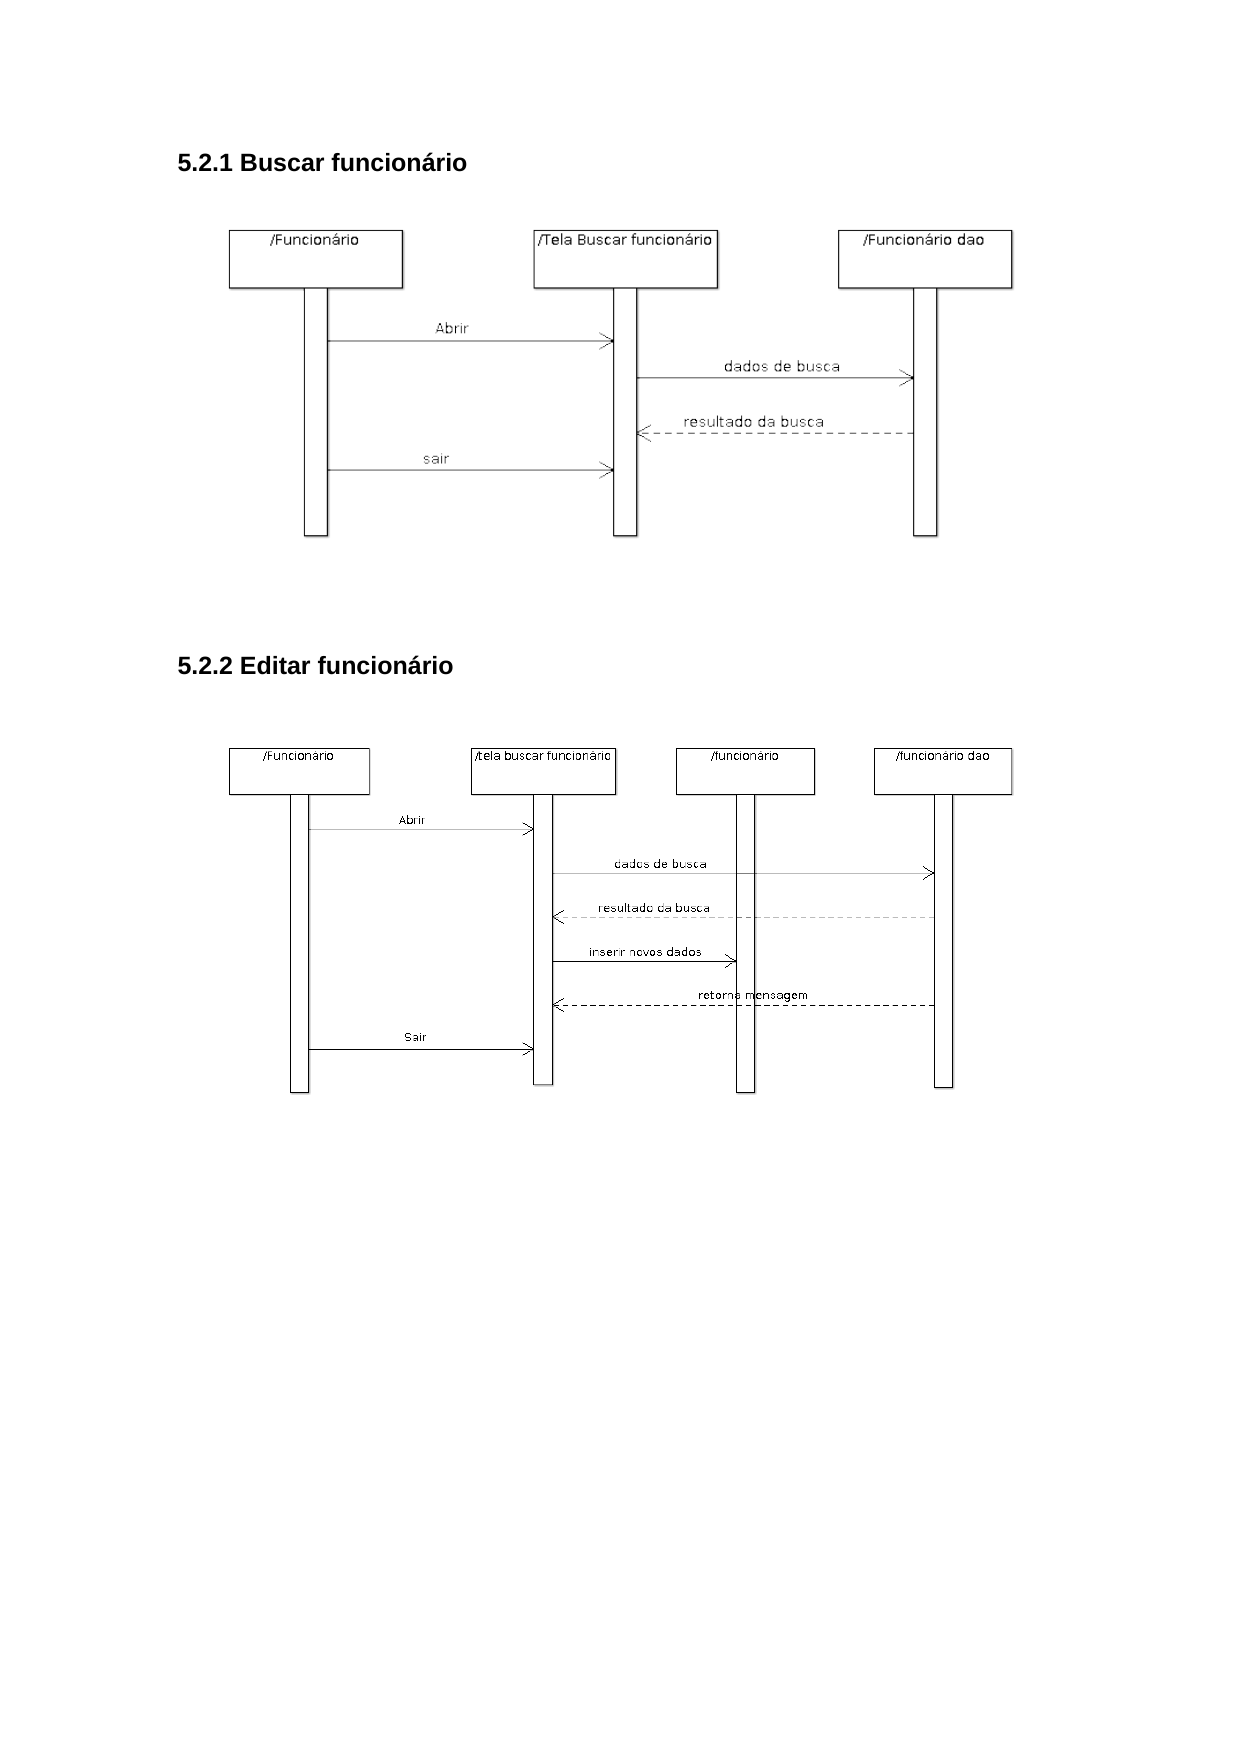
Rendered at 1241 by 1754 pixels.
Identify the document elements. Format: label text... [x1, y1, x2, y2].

subtitle 5.2.2 Editar funcionário [177, 647, 1063, 680]
picture [156, 193, 1085, 647]
picture [163, 696, 1077, 1173]
subtitle 5.2.1 Buscar funcionário [177, 148, 1063, 176]
